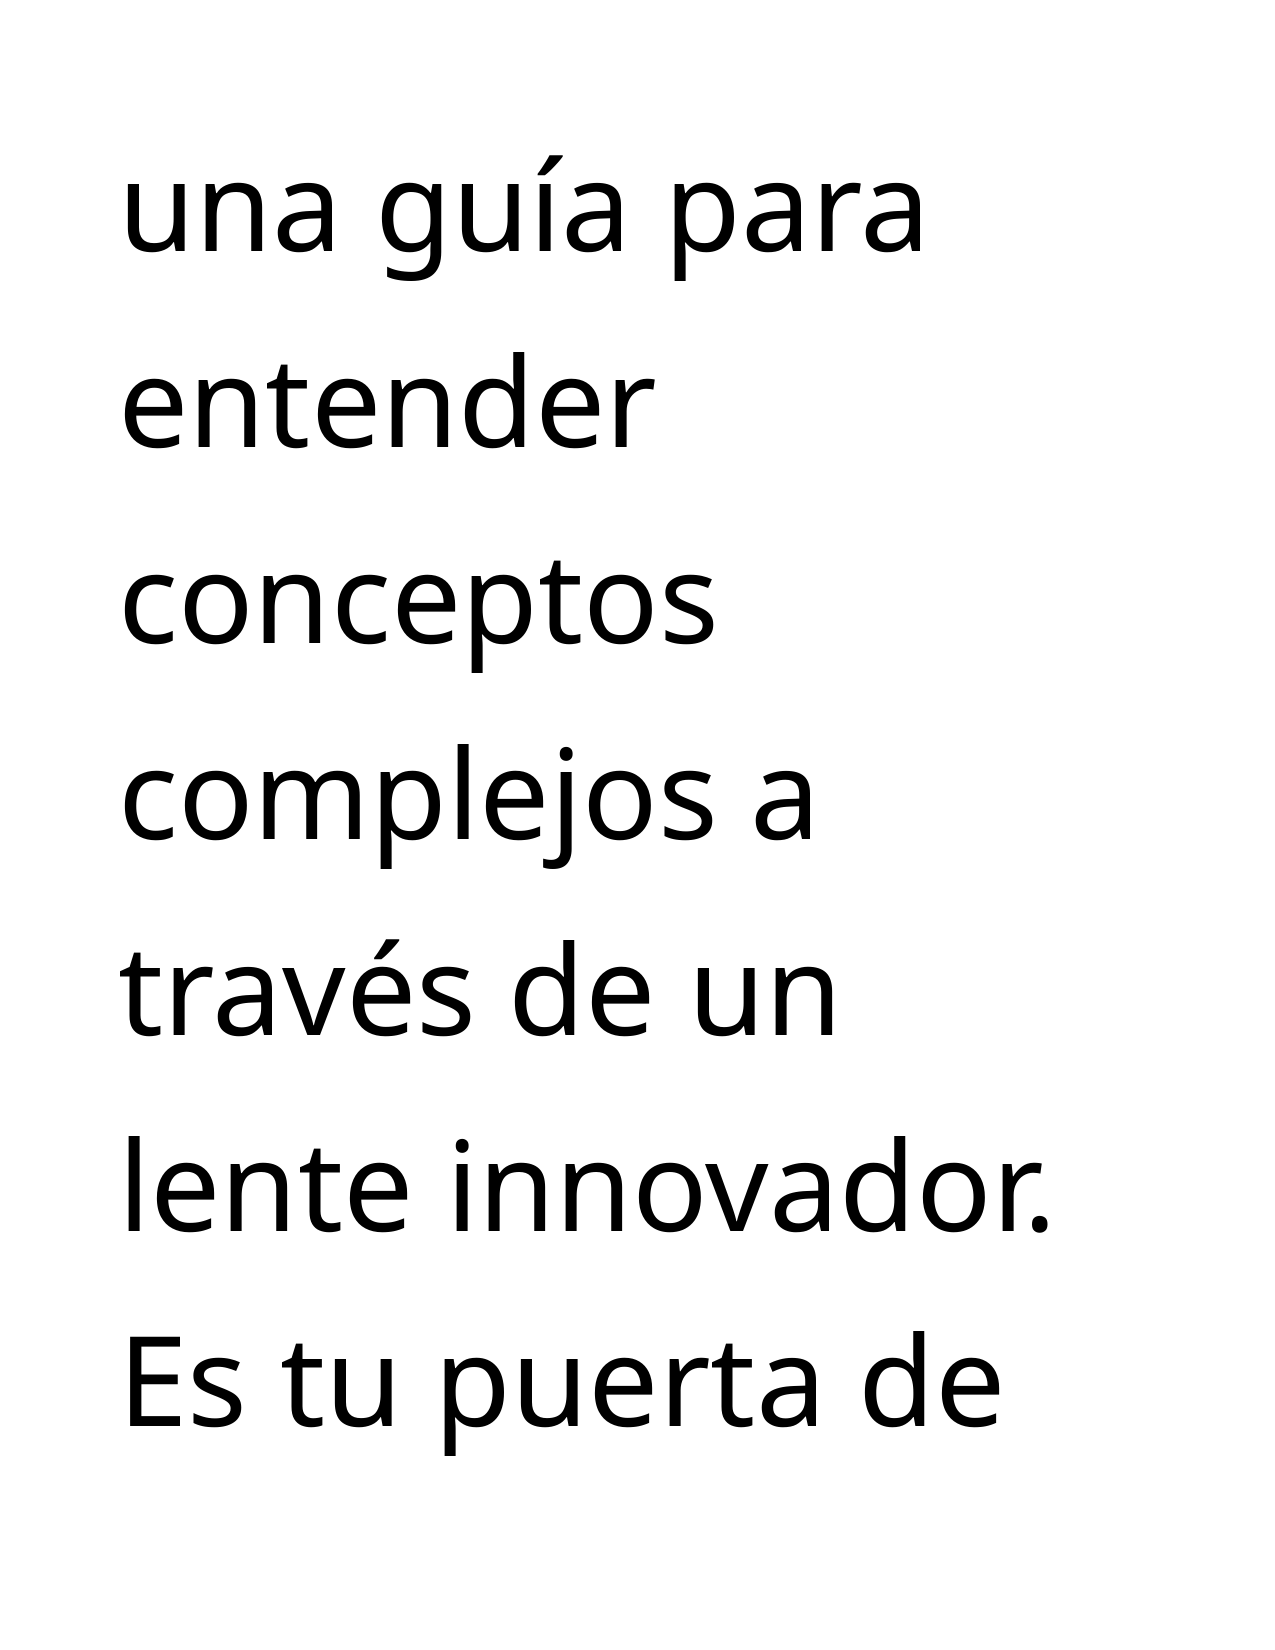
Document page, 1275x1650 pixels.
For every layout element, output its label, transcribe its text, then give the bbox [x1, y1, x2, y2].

text una guía para entender conceptos complejos a través de un lente innovador. Es tu puerta de [118, 118, 1157, 1463]
